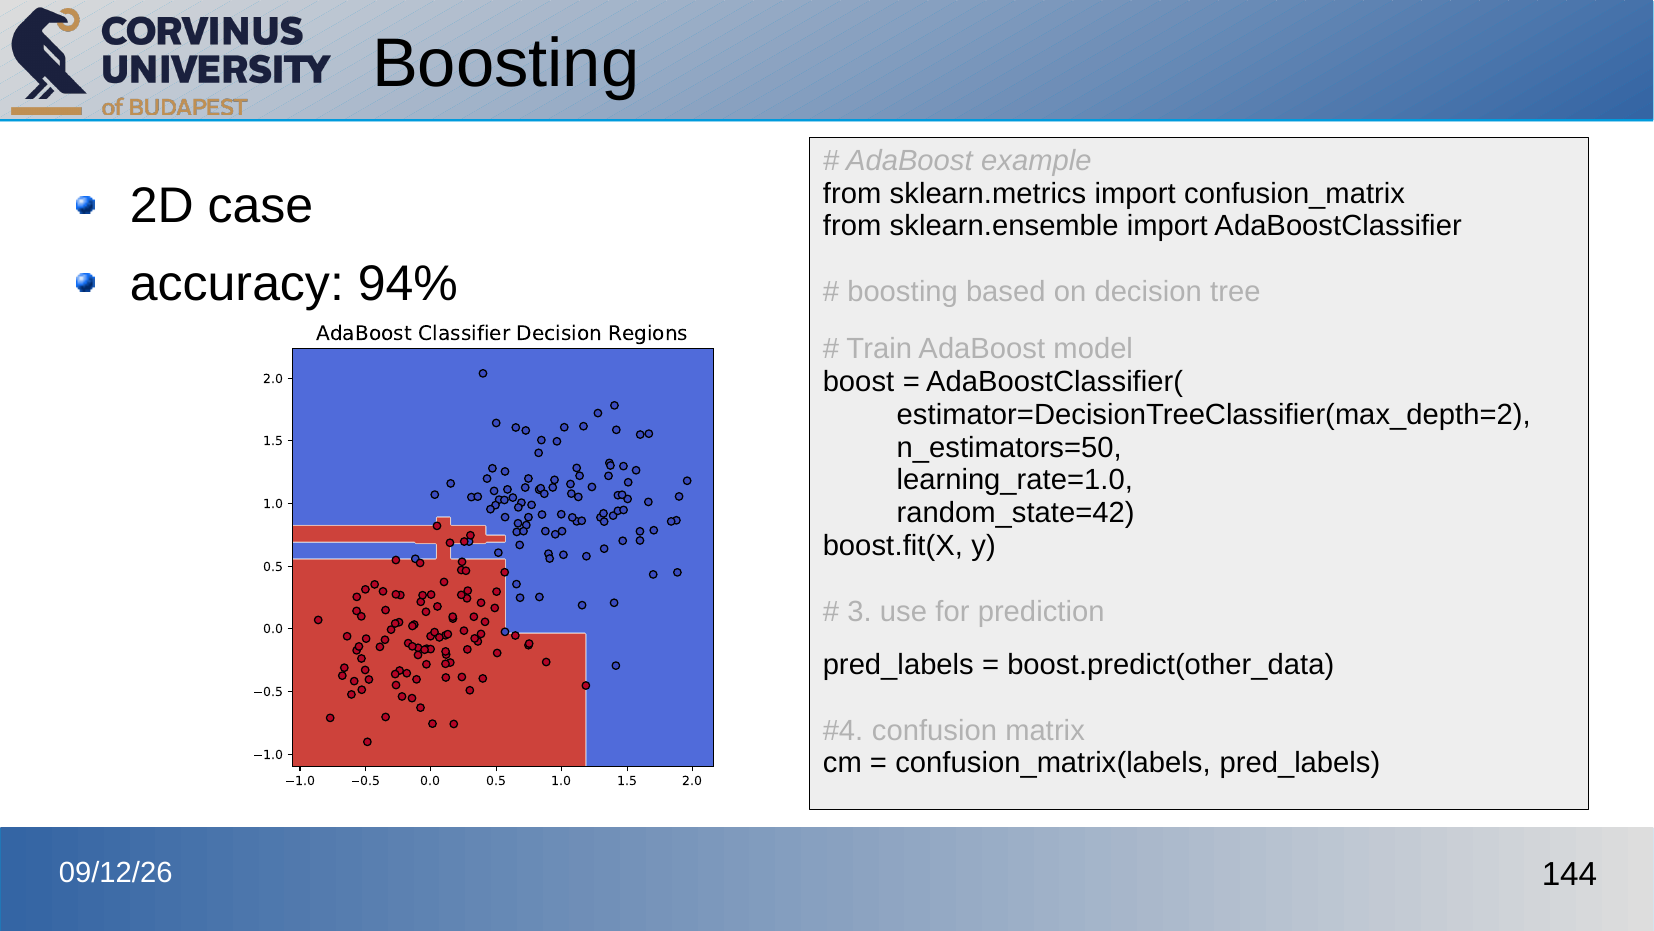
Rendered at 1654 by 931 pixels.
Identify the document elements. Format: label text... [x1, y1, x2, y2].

text_box # AdaBoost example from sklearn.metrics import confusion_matrix from sklearn.ensemble import AdaBoostClassifier # boosting based on decision tree # Train AdaBoost model boost = AdaBoostClassifier( estimator=DecisionTreeClassifier(max_depth=2), n_estimators=50, learning_rate=1.0, random_state=42) boost.fit(X, y) # 3. use for prediction pred_labels = boost.predict(other_data) #4. confusion matrix cm = confusion_matrix(labels, pred_labels) [809, 137, 1589, 810]
list 2D case accuracy: 94% [59, 177, 809, 768]
picture [11, 7, 331, 115]
list 2D case accuracy: 94% [1589, 177, 1595, 768]
picture [224, 768, 768, 827]
title Boosting [372, 23, 1625, 103]
